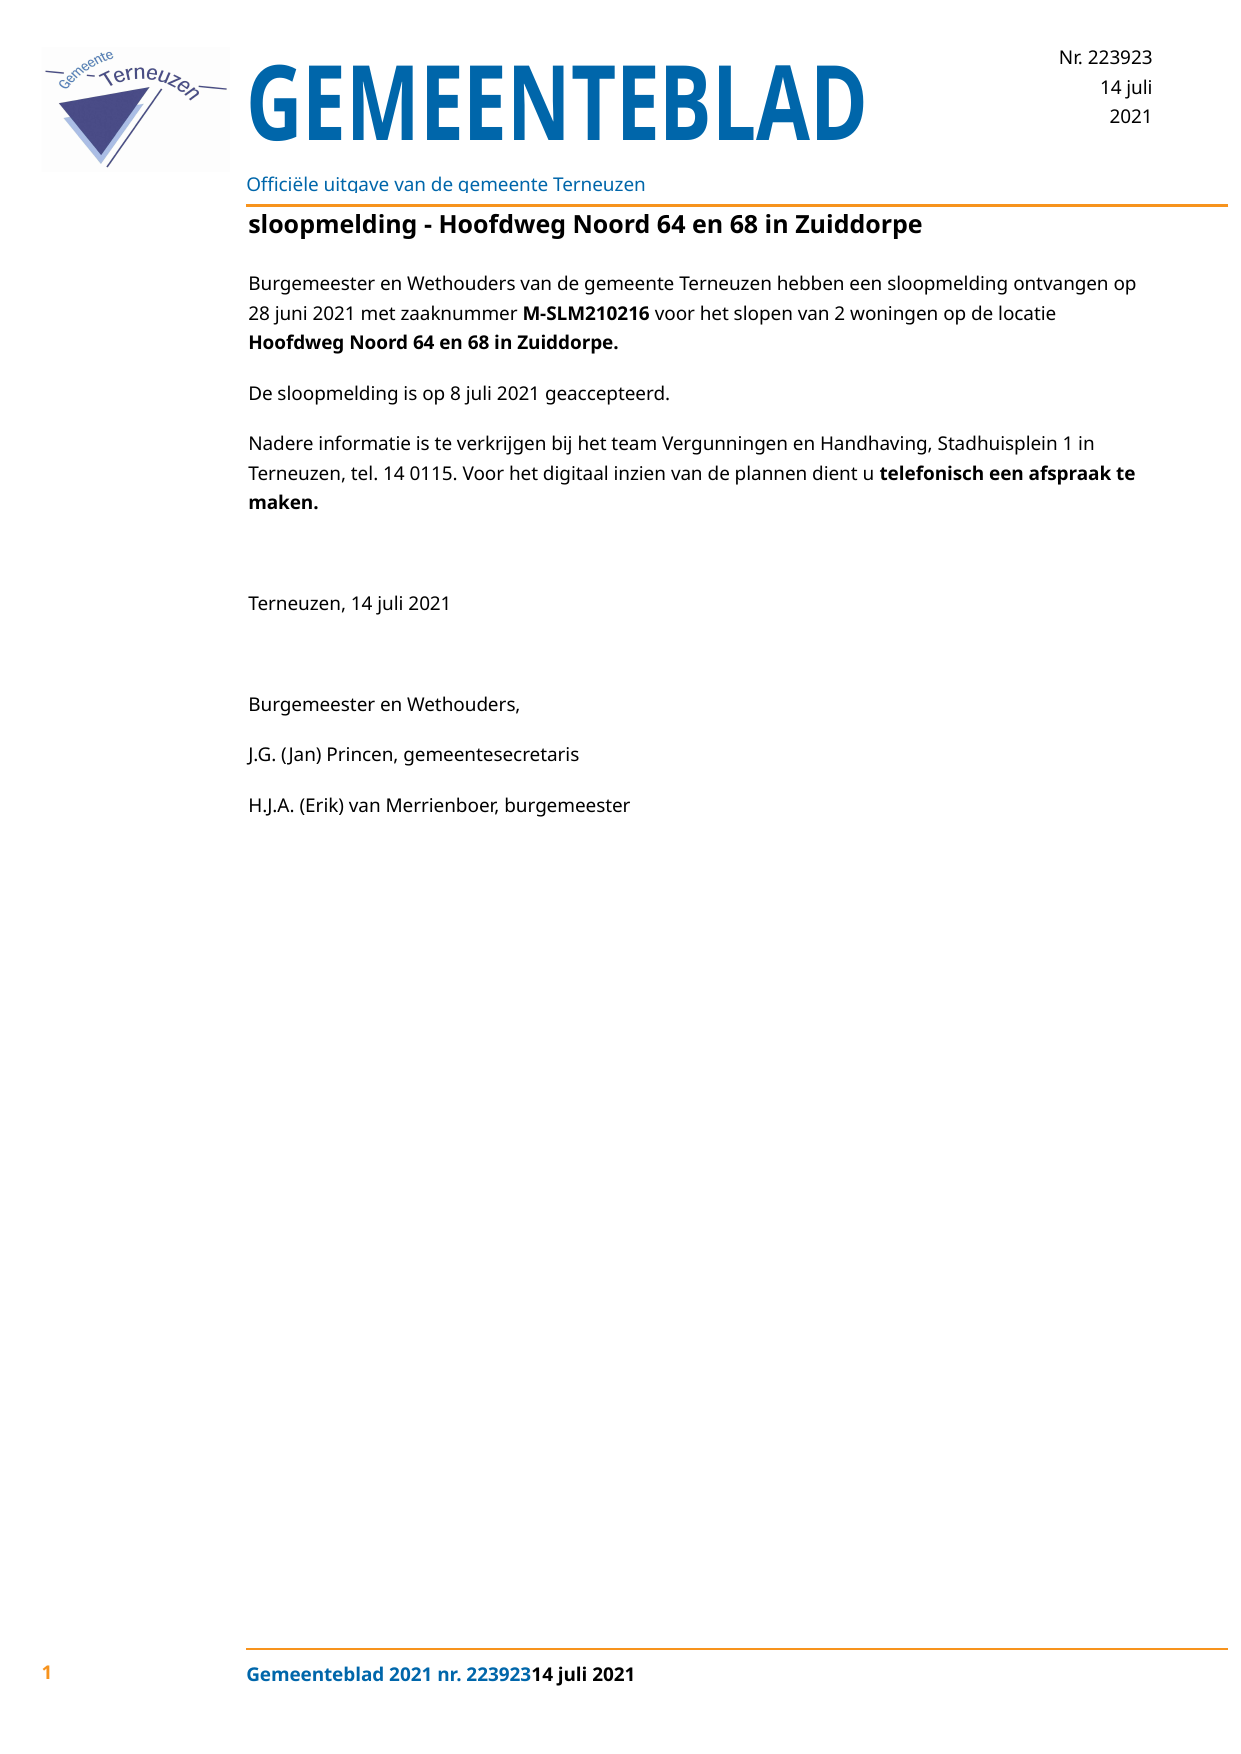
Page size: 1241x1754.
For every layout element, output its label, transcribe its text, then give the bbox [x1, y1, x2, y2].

text Burgemeester en Wethouders, [248, 691, 1152, 717]
text Terneuzen, 14 juli 2021 [248, 590, 1152, 616]
text H.J.A. (Erik) van Merrienboer, burgemeester [248, 792, 1152, 818]
text Nadere informatie is te verkrijgen bij het team Vergunningen en Handhaving, Stadhuisplein 1 in Terneuzen, tel. 14 0115. Voor het digitaal inzien van de plannen dient u telefonisch een afspraak te maken. [248, 430, 1152, 515]
text Burgemeester en Wethouders van de gemeente Terneuzen hebben een sloopmelding ontvangen op 28 juni 2021 met zaaknummer M-SLM210216 voor het slopen van 2 woningen op de locatie Hoofdweg Noord 64 en 68 in Zuiddorpe. [248, 270, 1152, 355]
text J.G. (Jan) Princen, gemeentesecretaris [248, 742, 1152, 767]
text sloopmelding - Hoofdweg Noord 64 en 68 in Zuiddorpe [248, 207, 1152, 241]
picture [41, 47, 231, 172]
text De sloopmelding is op 8 juli 2021 geaccepteerd. [248, 380, 1152, 406]
